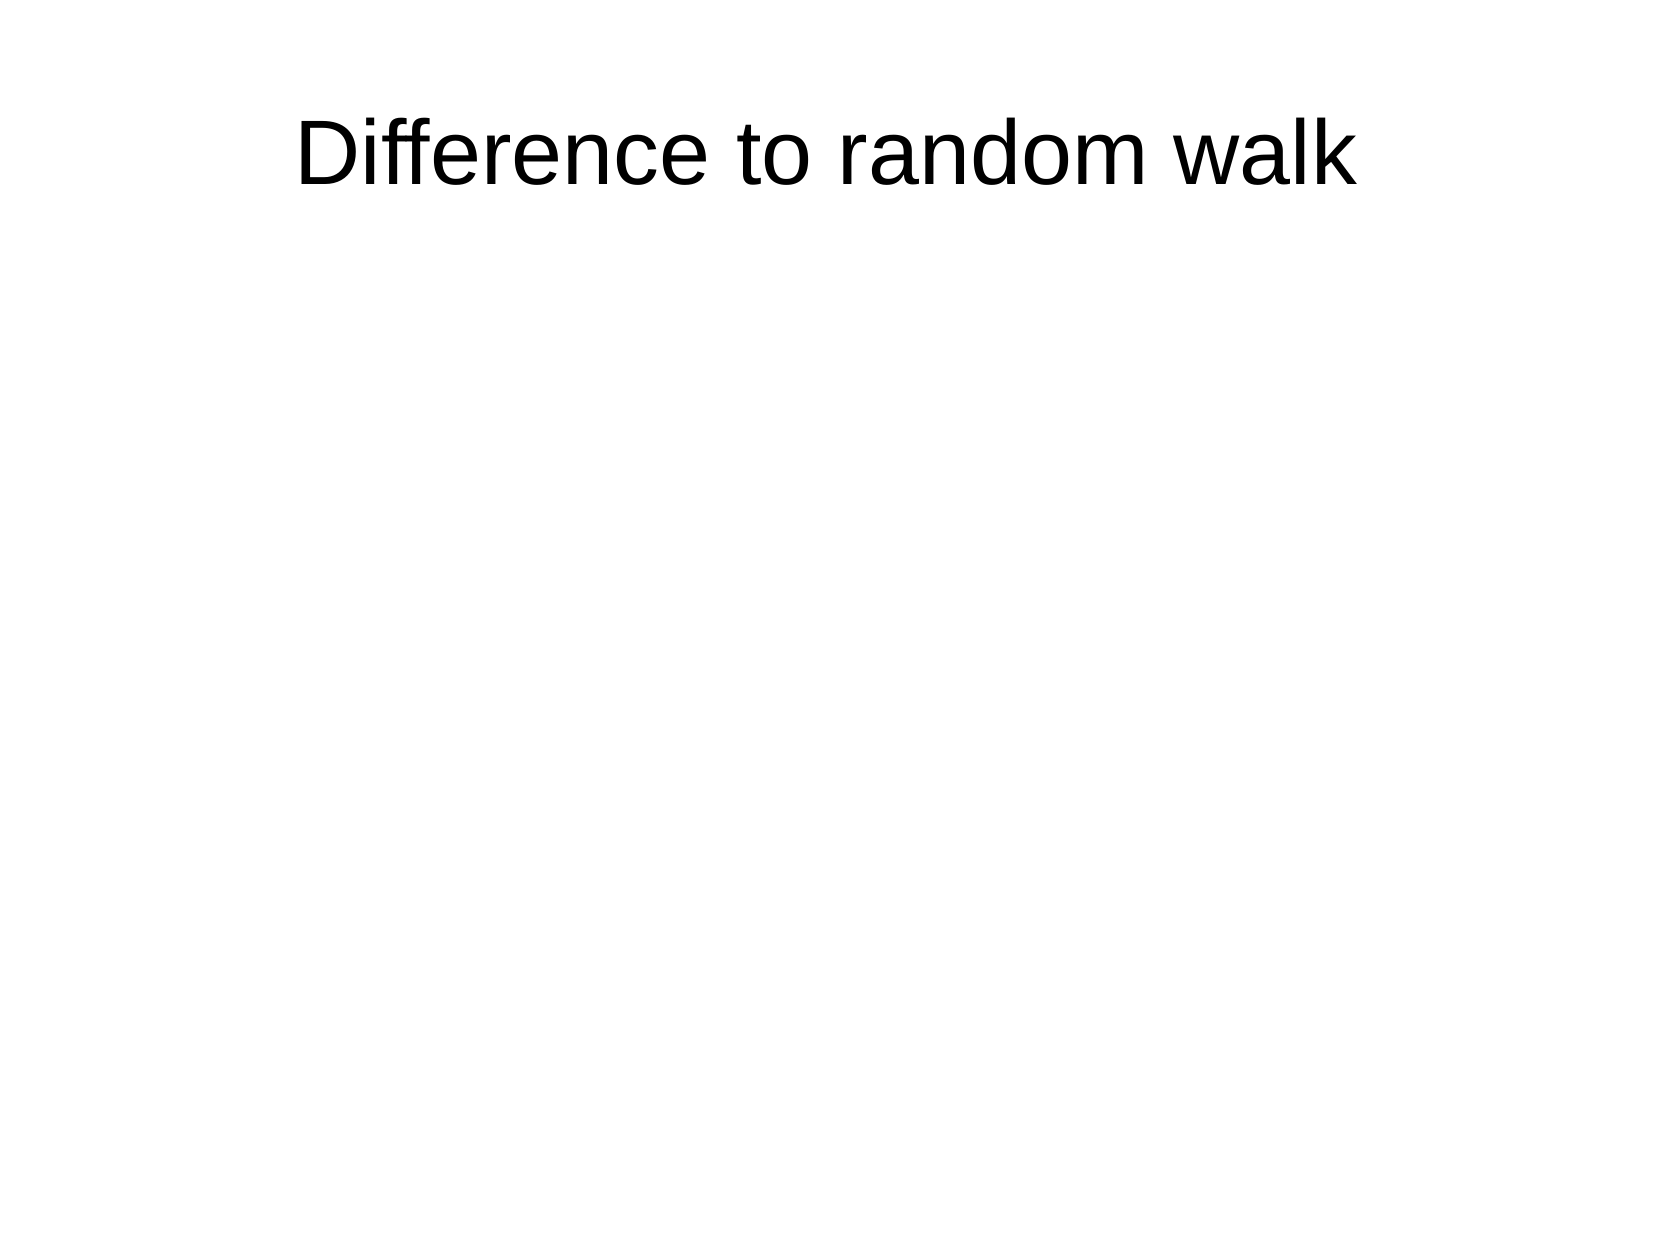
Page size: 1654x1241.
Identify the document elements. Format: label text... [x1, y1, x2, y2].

title Difference to random walk [82, 49, 1571, 257]
